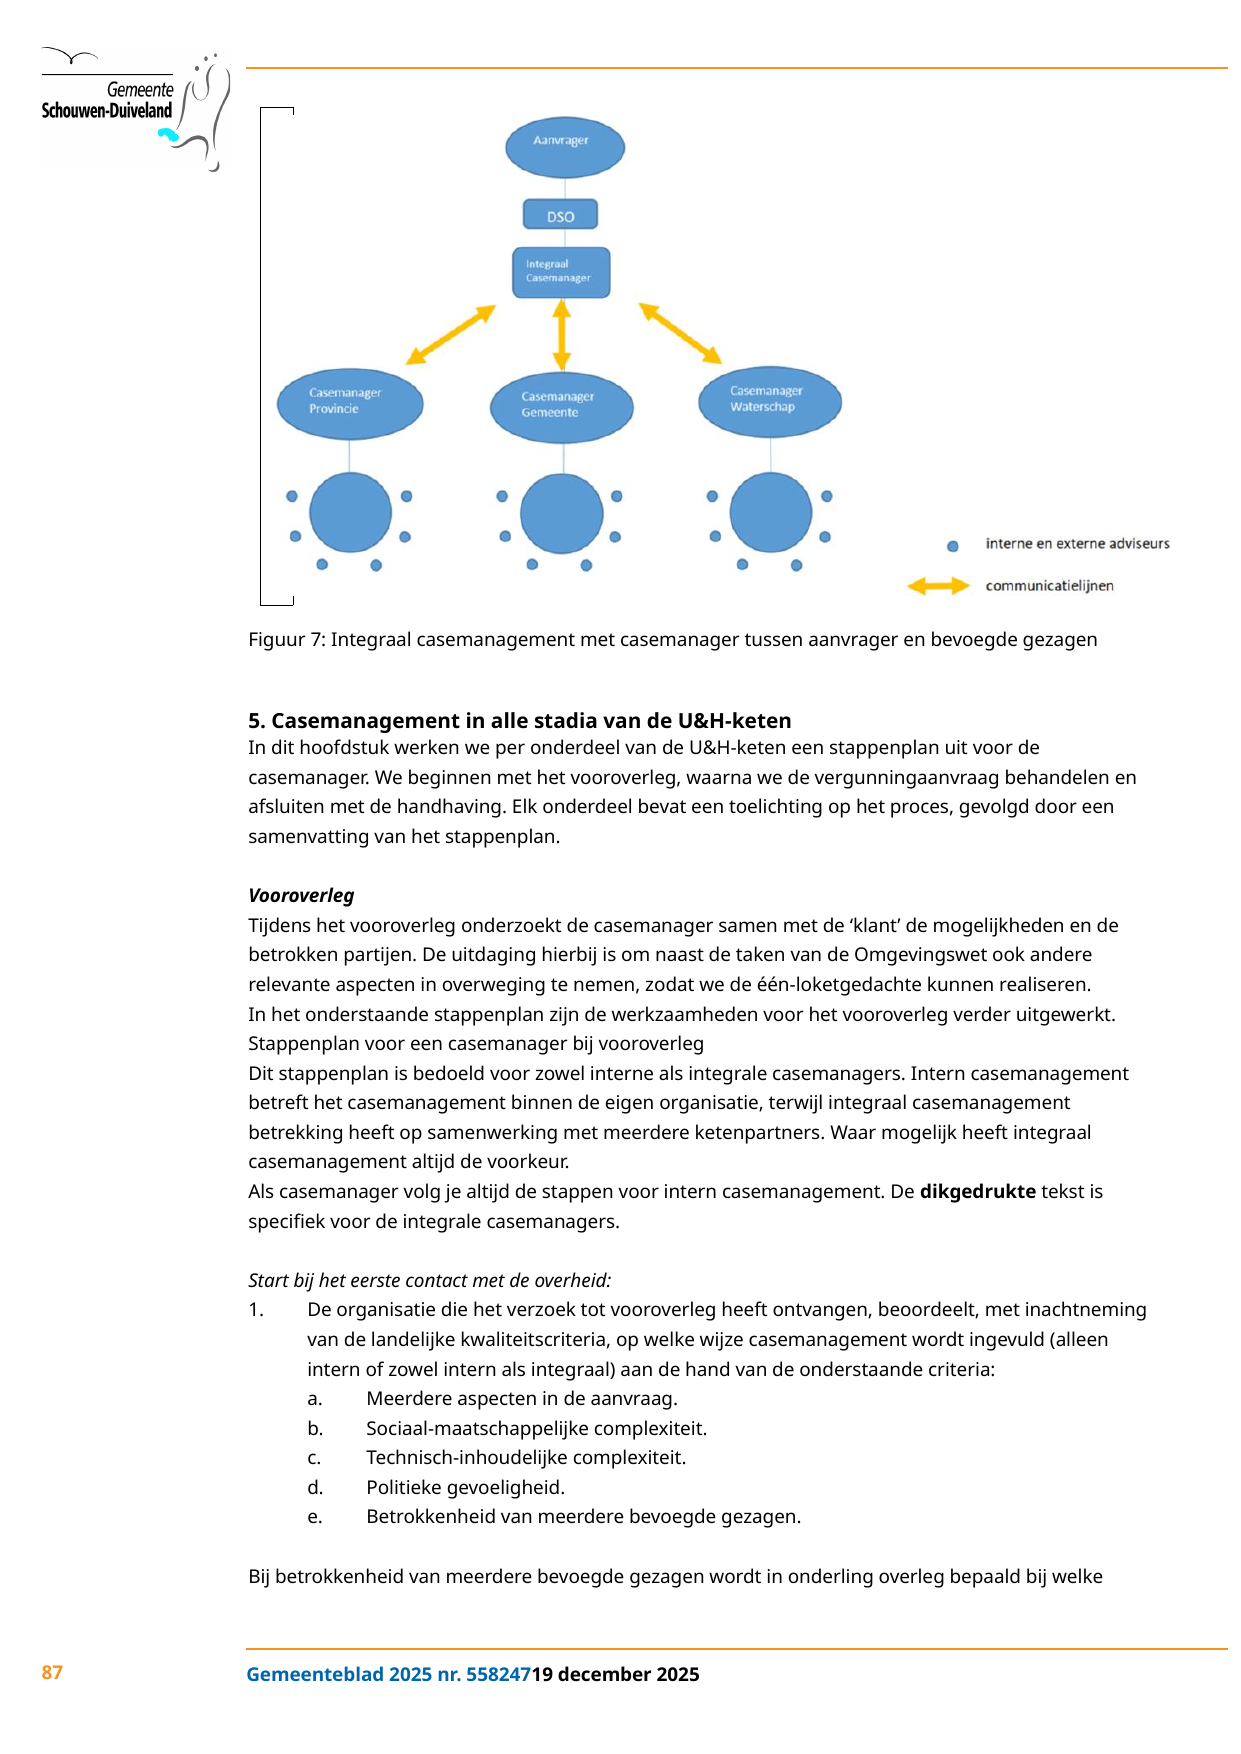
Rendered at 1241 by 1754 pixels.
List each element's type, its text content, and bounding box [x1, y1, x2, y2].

text 5. Casemanagement in alle stadia van de U&H-keten [248, 706, 1152, 734]
text Als casemanager volg je altijd de stappen voor intern casemanagement. De dikgedrukte tekst is specifiek voor de integrale casemanagers. [248, 1178, 1152, 1234]
text In dit hoofdstuk werken we per onderdeel van de U&H-keten een stappenplan uit voor de casemanager. We beginnen met het vooroverleg, waarna we de vergunningaanvraag behandelen en afsluiten met de handhaving. Elk onderdeel bevat een toelichting op het proces, gevolgd door een samenvatting van het stappenplan. [248, 734, 1152, 849]
picture [268, 115, 1173, 596]
list Meerdere aspecten in de aanvraag. [307, 1385, 1152, 1411]
list Betrokkenheid van meerdere bevoegde gezagen. [307, 1504, 1152, 1529]
list Politieke gevoeligheid. [307, 1474, 1152, 1500]
text Figuur 7: Integraal casemanagement met casemanager tussen aanvrager en bevoegde gezagen [248, 626, 1152, 652]
list Sociaal-maatschappelijke complexiteit. [307, 1415, 1152, 1441]
text Tijdens het vooroverleg onderzoekt de casemanager samen met de ‘klant’ de mogelijkheden en de betrokken partijen. De uitdaging hierbij is om naast de taken van de Omgevingswet ook andere relevante aspecten in overweging te nemen, zodat we de één-loketgedachte kunnen realiseren. [248, 912, 1152, 997]
list De organisatie die het verzoek tot vooroverleg heeft ontvangen, beoordeelt, met inachtneming van de landelijke kwaliteitscriteria, op welke wijze casemanagement wordt ingevuld (alleen intern of zowel intern als integraal) aan de hand van de onderstaande criteria: [248, 1297, 1152, 1382]
text Dit stappenplan is bedoeld voor zowel interne als integrale casemanagers. Intern casemanagement betreft het casemanagement binnen de eigen organisatie, terwijl integraal casemanagement betrekking heeft op samenwerking met meerdere ketenpartners. Waar mogelijk heeft integraal casemanagement altijd de voorkeur. [248, 1060, 1152, 1174]
text Vooroverleg [248, 882, 1152, 908]
picture [41, 47, 231, 172]
text In het onderstaande stappenplan zijn de werkzaamheden voor het vooroverleg verder uitgewerkt. [248, 1001, 1152, 1027]
text Bij betrokkenheid van meerdere bevoegde gezagen wordt in onderling overleg bepaald bij welke [248, 1563, 1152, 1589]
text Stappenplan voor een casemanager bij vooroverleg [248, 1030, 1152, 1056]
list Technisch-inhoudelijke complexiteit. [307, 1444, 1152, 1470]
text Start bij het eerste contact met de overheid: [248, 1267, 1152, 1293]
